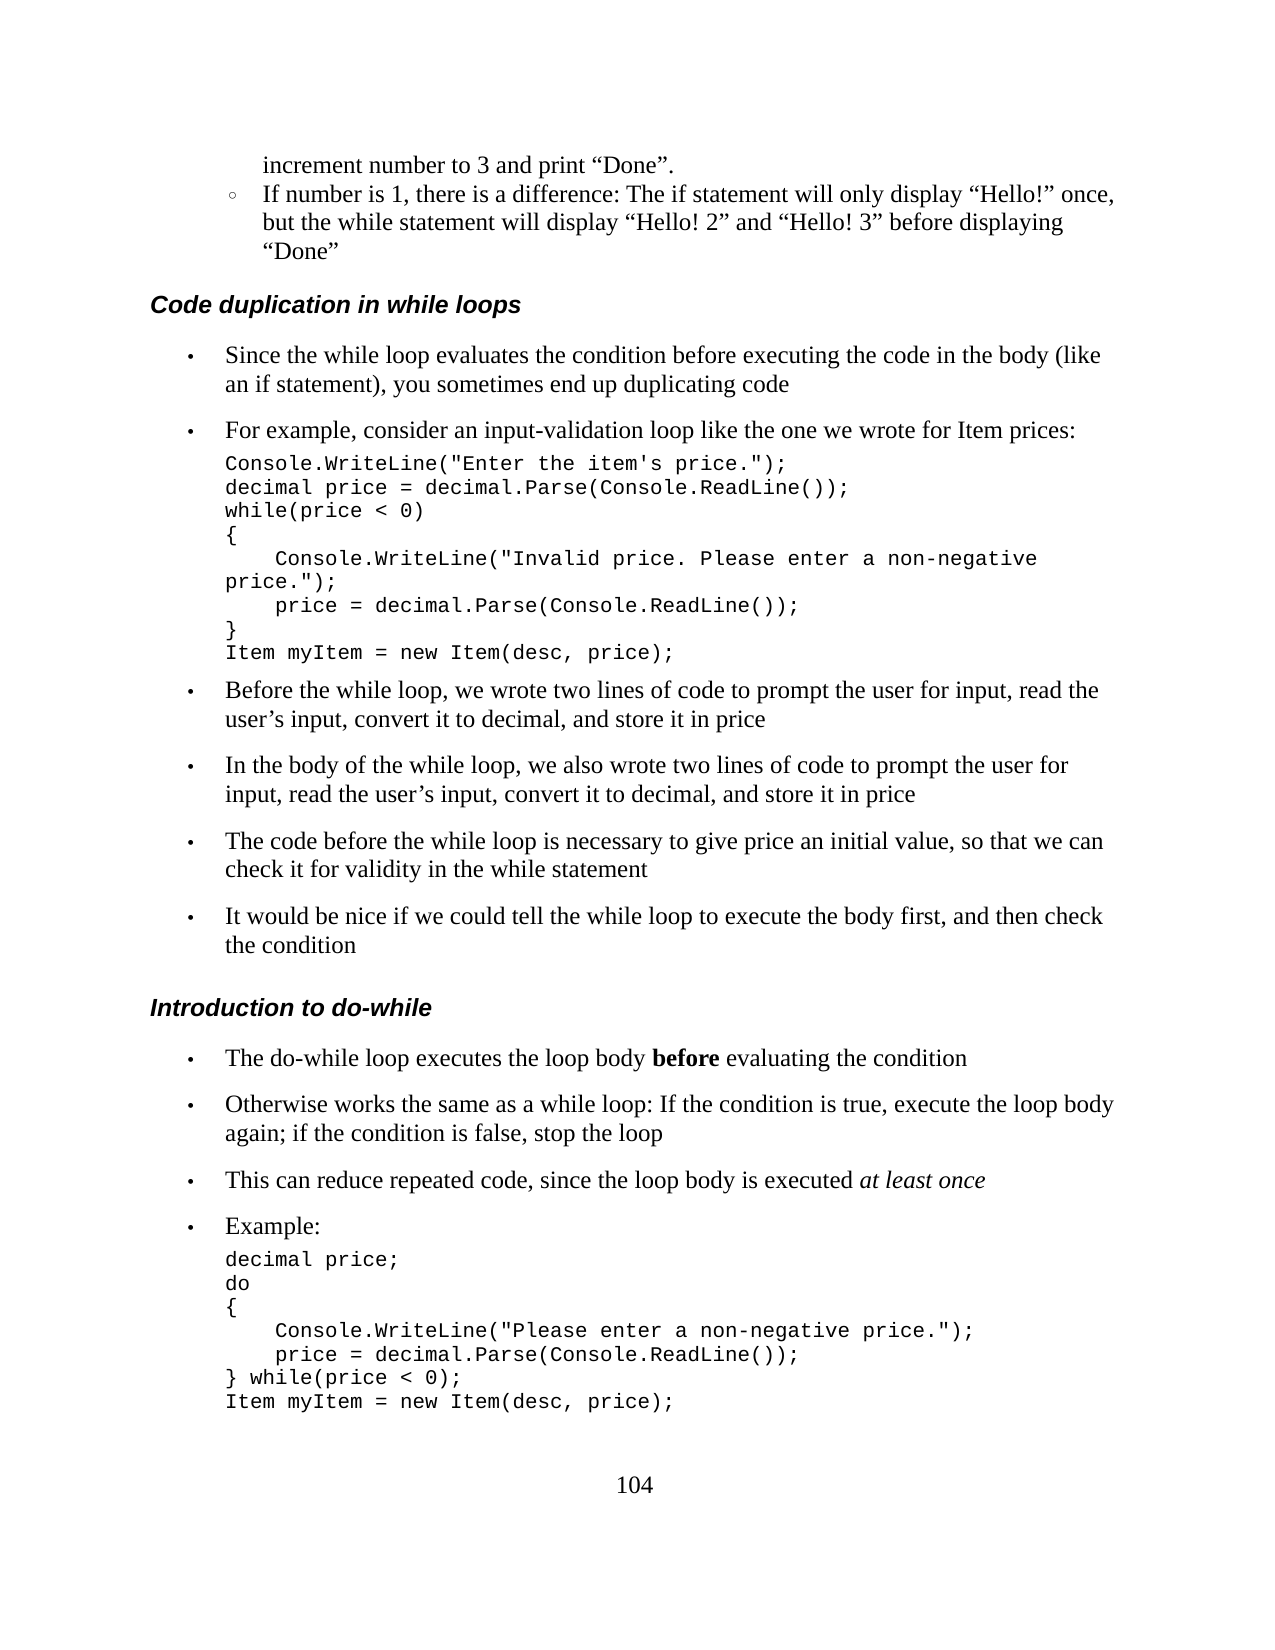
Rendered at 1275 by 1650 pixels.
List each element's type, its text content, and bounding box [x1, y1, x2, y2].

list Console.WriteLine("Please enter a non-negative price."); [187, 1320, 1125, 1344]
list decimal price; [187, 1249, 1125, 1273]
list This can reduce repeated code, since the loop body is executed at least once [187, 1165, 1125, 1193]
list { [187, 524, 1125, 548]
subtitle Introduction to do-while [150, 993, 1125, 1021]
list For example, consider an input-validation loop like the one we wrote for Item prices: [187, 415, 1125, 444]
list price = decimal.Parse(Console.ReadLine()); [187, 1344, 1125, 1367]
list } [187, 619, 1125, 642]
list Since the while loop evaluates the condition before executing the code in the body (like an if statement), you sometimes end up duplicating code [187, 340, 1125, 397]
list while(price < 0) [187, 500, 1125, 524]
list Example: [187, 1211, 1125, 1240]
list Item myItem = new Item(desc, price); [187, 1391, 1125, 1414]
list increment number to 3 and print “Done”. [225, 150, 1125, 179]
subtitle Code duplication in while loops [150, 290, 1125, 318]
list It would be nice if we could tell the while loop to execute the body first, and then check the condition [187, 901, 1125, 959]
list Console.WriteLine("Enter the item's price."); [187, 453, 1125, 477]
list Console.WriteLine("Invalid price. Please enter a non-negative price."); [187, 548, 1125, 595]
list The do-while loop executes the loop body before evaluating the condition [187, 1043, 1125, 1071]
list } while(price < 0); [187, 1367, 1125, 1391]
list { [187, 1296, 1125, 1320]
list do [187, 1273, 1125, 1296]
list In the body of the while loop, we also wrote two lines of code to prompt the user for input, read the user’s input, convert it to decimal, and store it in price [187, 750, 1125, 808]
list Otherwise works the same as a while loop: If the condition is true, execute the loop body again; if the condition is false, stop the loop [187, 1089, 1125, 1147]
list If number is 1, there is a difference: The if statement will only display “Hello!” once, but the while statement will display “Hello! 2” and “Hello! 3” before displaying “Done” [225, 179, 1125, 265]
list Before the while loop, we wrote two lines of code to prompt the user for input, read the user’s input, convert it to decimal, and store it in price [187, 675, 1125, 732]
list decimal price = decimal.Parse(Console.ReadLine()); [187, 477, 1125, 500]
list Item myItem = new Item(desc, price); [187, 642, 1125, 666]
list The code before the while loop is necessary to give price an initial value, so that we can check it for validity in the while statement [187, 826, 1125, 883]
list price = decimal.Parse(Console.ReadLine()); [187, 595, 1125, 619]
